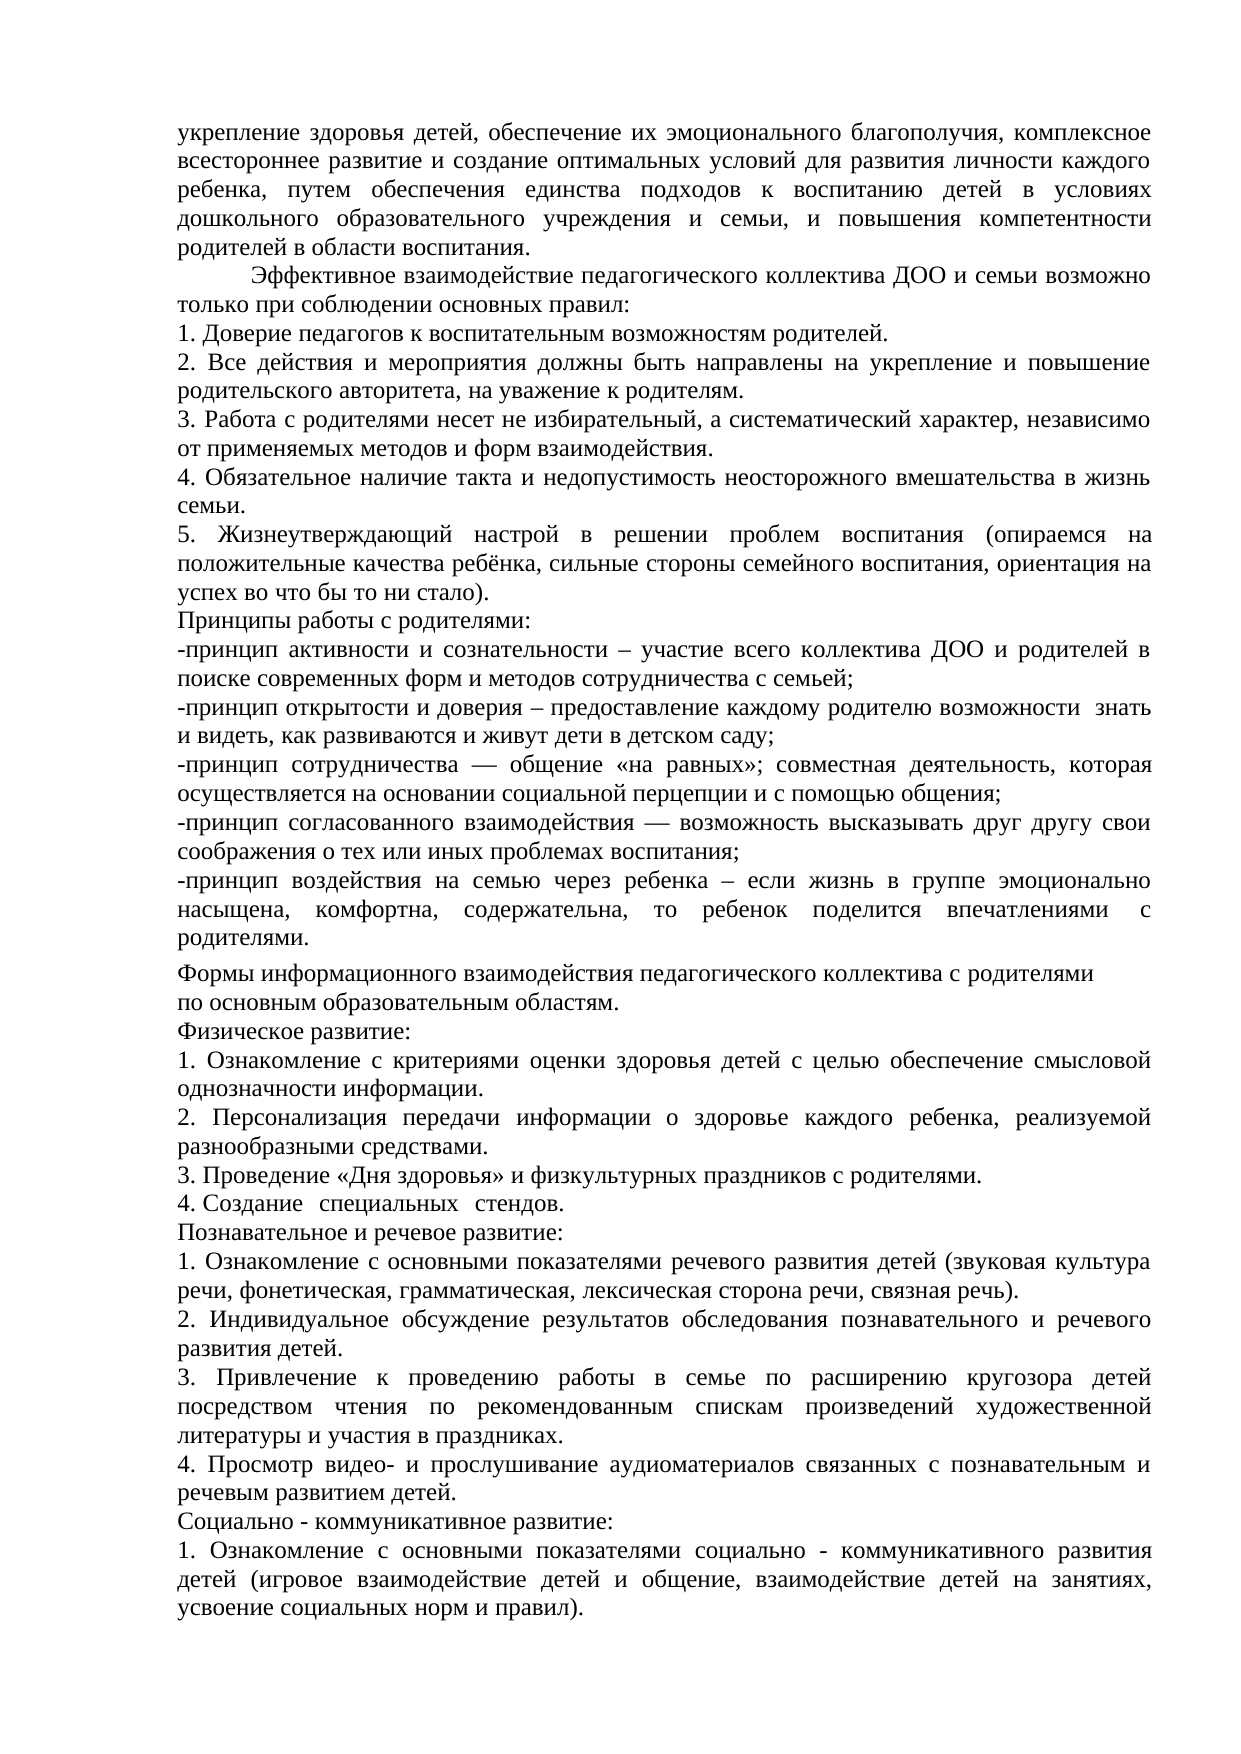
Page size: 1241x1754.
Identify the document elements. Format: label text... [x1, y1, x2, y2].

text Принципы работы с родителями: [177, 605, 1230, 634]
list Проведение «Дня здоровья» и физкультурных праздников с родителями. [177, 1160, 1230, 1188]
text -принцип воздействия на семью через ребенка – если жизнь в группе эмоционально насыщена, комфортна, содержательна, то ребенок поделится впечатлениями с родителями. [177, 865, 1151, 951]
text Социально - коммуникативное развитие: [177, 1506, 1230, 1535]
list Доверие педагогов к воспитательным возможностям родителей. [177, 318, 1230, 347]
text Эффективное взаимодействие педагогического коллектива ДОО и семьи возможно только при соблюдении основных правил: [177, 260, 1152, 318]
list Ознакомление с критериями оценки здоровья детей с целью обеспечение смысловой однозначности информации. [177, 1045, 1151, 1102]
text -принцип сотрудничества — общение «на равных»; совместная деятельность, которая осуществляется на основании социальной перцепции и с помощью общения; [177, 749, 1152, 807]
text -принцип открытости и доверия – предоставление каждому родителю возможности знать и видеть, как развиваются и живут дети в детском саду; [177, 692, 1151, 749]
list Индивидуальное обсуждение результатов обследования познавательного и речевого развития детей. [177, 1304, 1151, 1362]
list Привлечение к проведению работы в семье по расширению кругозора детей посредством чтения по рекомендованным спискам произведений художественной литературы и участия в праздниках. [177, 1362, 1152, 1449]
list Создание специальных стендов. Познавательное и речевое развитие: [177, 1188, 564, 1246]
text -принцип активности и сознательности – участие всего коллектива ДОО и родителей в поиске современных форм и методов сотрудничества с семьей; [177, 634, 1152, 692]
list Работа с родителями несет не избирательный, а систематический характер, независимо от применяемых методов и форм взаимодействия. [177, 404, 1152, 462]
text -принцип согласованного взаимодействия — возможность высказывать друг другу свои соображения о тех или иных проблемах воспитания; [177, 807, 1152, 864]
text Физическое развитие: [177, 1016, 1230, 1045]
list Все действия и мероприятия должны быть направлены на укрепление и повышение родительского авторитета, на уважение к родителям. [177, 347, 1151, 404]
text укрепление здоровья детей, обеспечение их эмоционального благополучия, комплексное всестороннее развитие и создание оптимальных условий для развития личности каждого ребенка, путем обеспечения единства подходов к воспитанию детей в условиях дошкольного образовательного учреждения и семьи, и повышения компетентности родителей в области воспитания. [177, 117, 1152, 260]
list Ознакомление с основными показателями социально - коммуникативного развития детей (игровое взаимодействие детей и общение, взаимодействие детей на занятиях, усвоение социальных норм и правил). [177, 1535, 1152, 1621]
list Жизнеутверждающий настрой в решении проблем воспитания (опираемся на положительные качества ребёнка, сильные стороны семейного воспитания, ориентация на успех во что бы то ни стало). [177, 519, 1152, 605]
list Персонализация передачи информации о здоровье каждого ребенка, реализуемой разнообразными средствами. [177, 1102, 1151, 1160]
list Просмотр видео- и прослушивание аудиоматериалов связанных с познавательным и речевым развитием детей. [177, 1449, 1152, 1506]
text Формы информационного взаимодействия педагогического коллектива с родителями по основным образовательным областям. [177, 958, 1094, 1016]
list Ознакомление с основными показателями речевого развития детей (звуковая культура речи, фонетическая, грамматическая, лексическая сторона речи, связная речь). [177, 1246, 1151, 1304]
list Обязательное наличие такта и недопустимость неосторожного вмешательства в жизнь семьи. [177, 462, 1151, 519]
